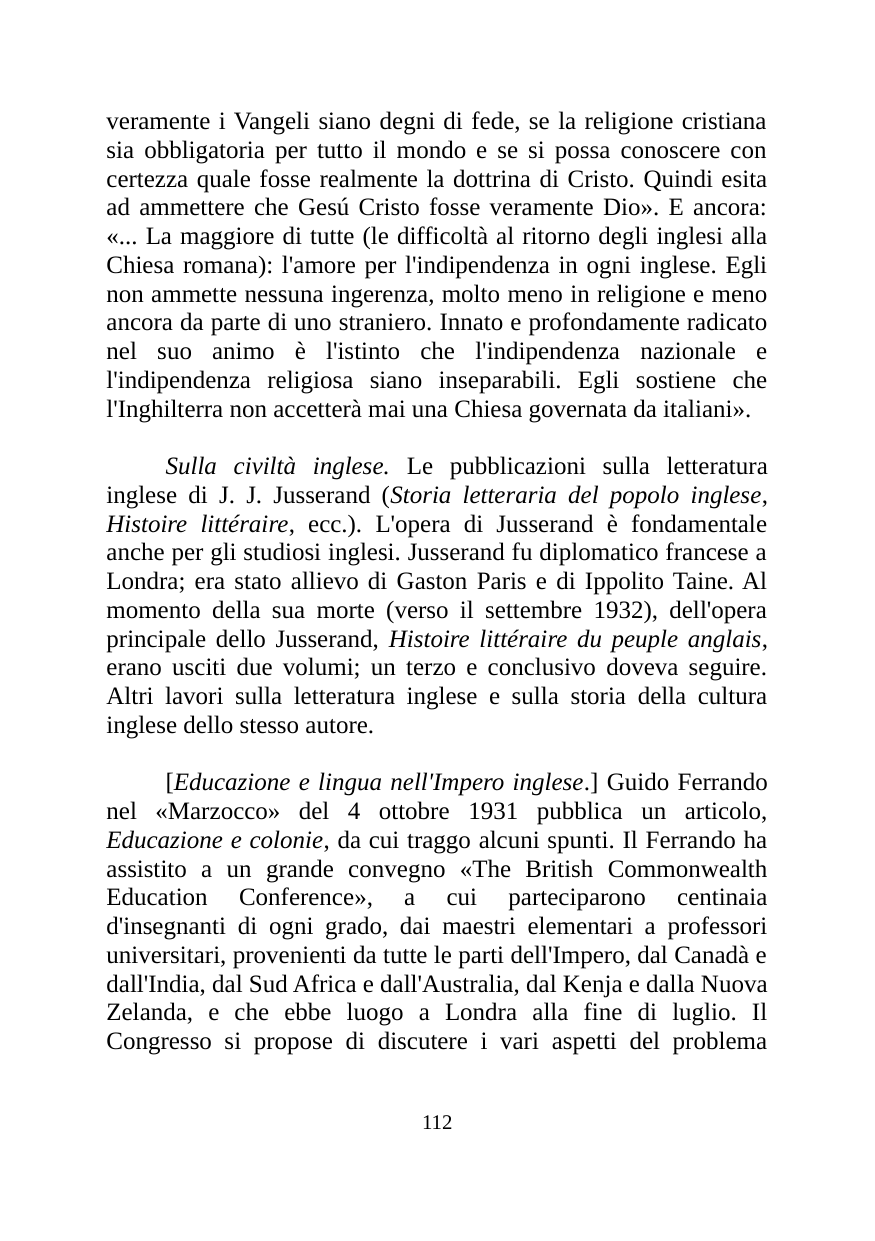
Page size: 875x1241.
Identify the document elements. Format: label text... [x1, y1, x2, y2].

text veramente i Vangeli siano degni di fede, se la religione cristiana sia obbligatoria per tutto il mondo e se si possa conoscere con certezza quale fosse realmente la dottrina di Cristo. Quindi esita ad ammettere che Gesú Cristo fosse veramente Dio». E ancora: «... La maggiore di tutte (le difficoltà al ritorno degli inglesi alla Chiesa romana): l'amore per l'indipendenza in ogni inglese. Egli non ammette nessuna ingerenza, molto meno in religione e meno ancora da parte di uno straniero. Innato e profondamente radicato nel suo animo è l'istinto che l'indipendenza nazionale e l'indipendenza religiosa siano inseparabili. Egli sostiene che l'Inghilterra non accetterà mai una Chiesa governata da italiani». [106, 106, 768, 422]
text [Educazione e lingua nell'Impero inglese.] Guido Ferrando nel «Marzocco» del 4 ottobre 1931 pubblica un articolo, Educazione e colonie, da cui traggo alcuni spunti. Il Ferrando ha assistito a un grande convegno «The British Commonwealth Education Conference», a cui parteciparono centinaia d'insegnanti di ogni grado, dai maestri elementari a professori universitari, provenienti da tutte le parti dell'Impero, dal Canadà e dall'India, dal Sud Africa e dall'Australia, dal Kenja e dalla Nuova Zelanda, e che ebbe luogo a Londra alla fine di luglio. Il Congresso si propose di discutere i vari aspetti del problema [106, 767, 768, 1055]
text Sulla civiltà inglese. Le pubblicazioni sulla letteratura inglese di J. J. Jusserand (Storia letteraria del popolo inglese, Histoire littéraire, ecc.). L'opera di Jusserand è fondamentale anche per gli studiosi inglesi. Jusserand fu diplomatico francese a Londra; era stato allievo di Gaston Paris e di Ippolito Taine. Al momento della sua morte (verso il settembre 1932), dell'opera principale dello Jusserand, Histoire littéraire du peuple anglais, erano usciti due volumi; un terzo e conclusivo doveva seguire. Altri lavori sulla letteratura inglese e sulla storia della cultura inglese dello stesso autore. [106, 451, 768, 739]
